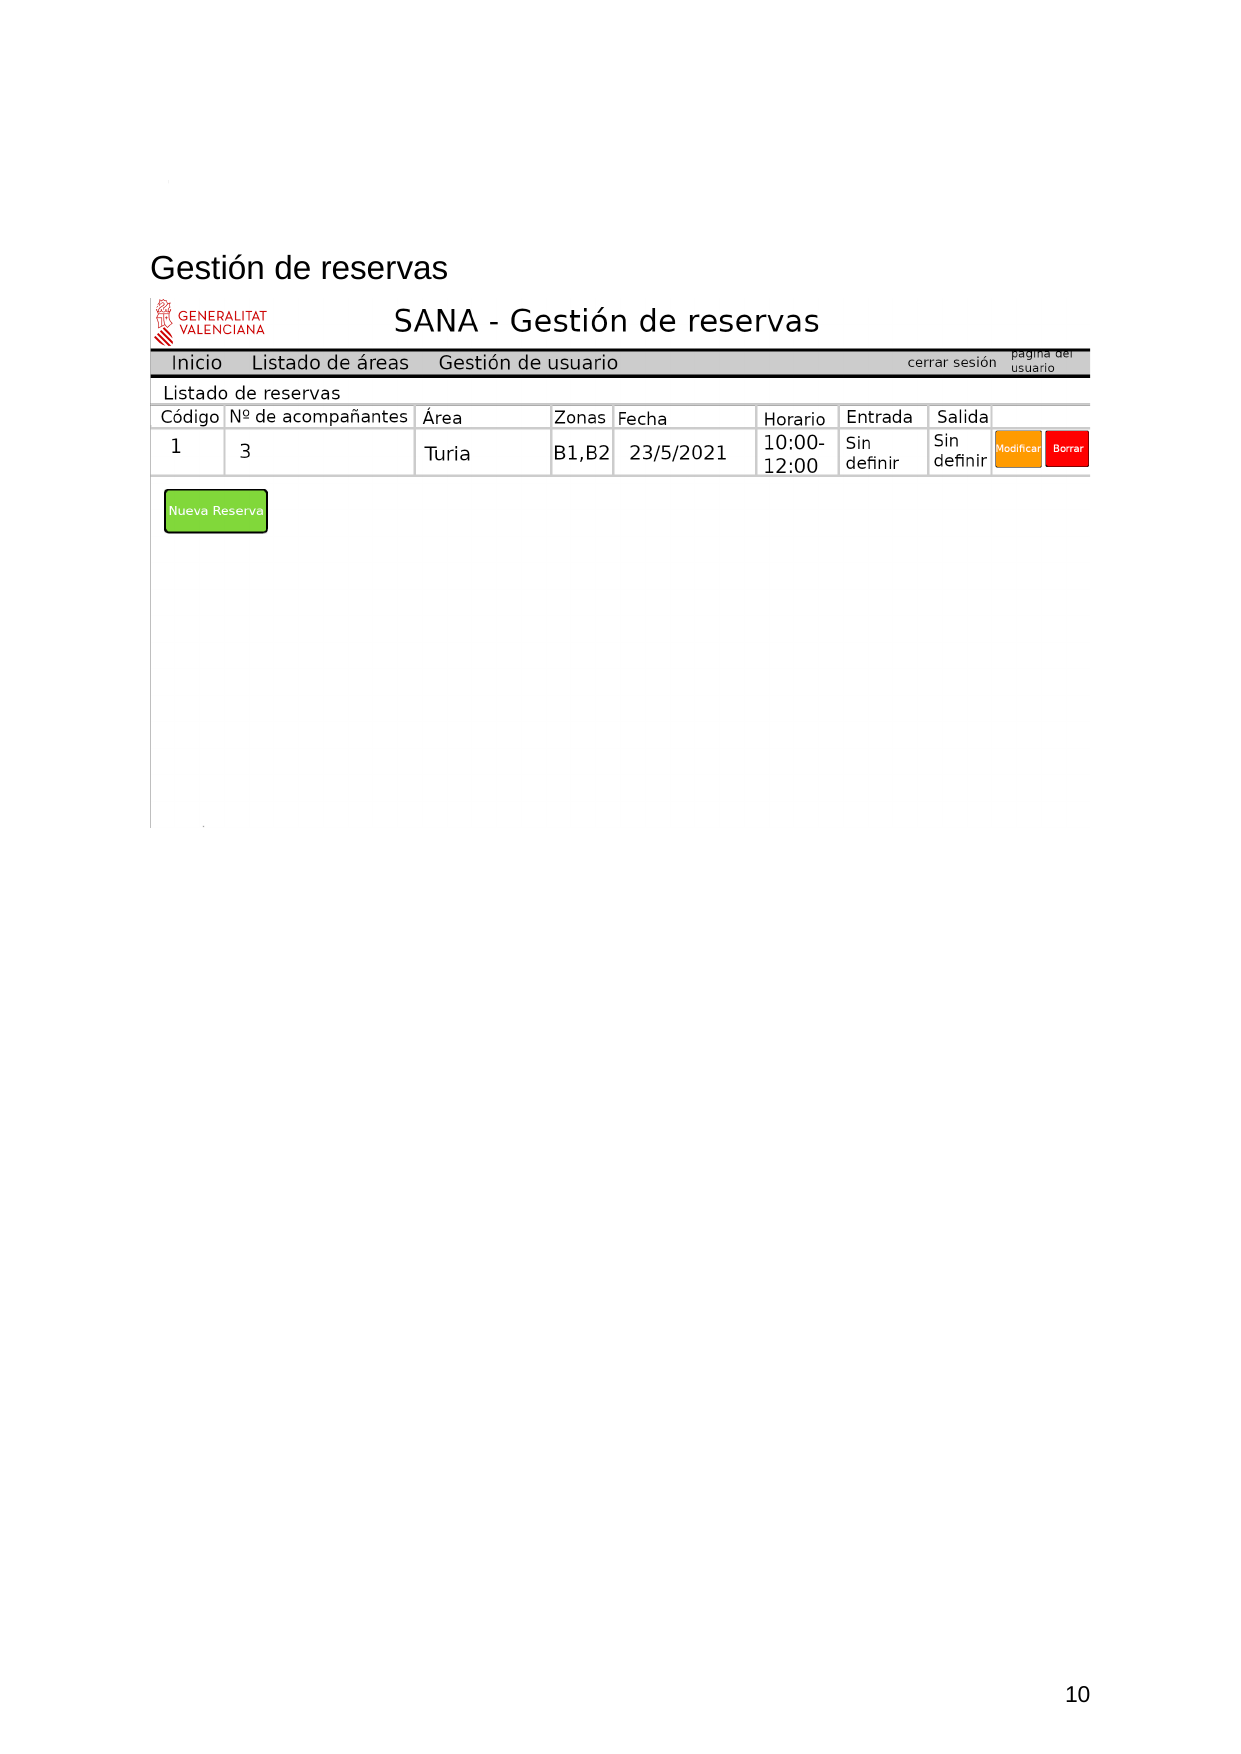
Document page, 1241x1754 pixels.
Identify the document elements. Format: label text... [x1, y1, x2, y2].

picture [150, 298, 1091, 828]
subtitle Gestión de reservas [150, 248, 1090, 286]
